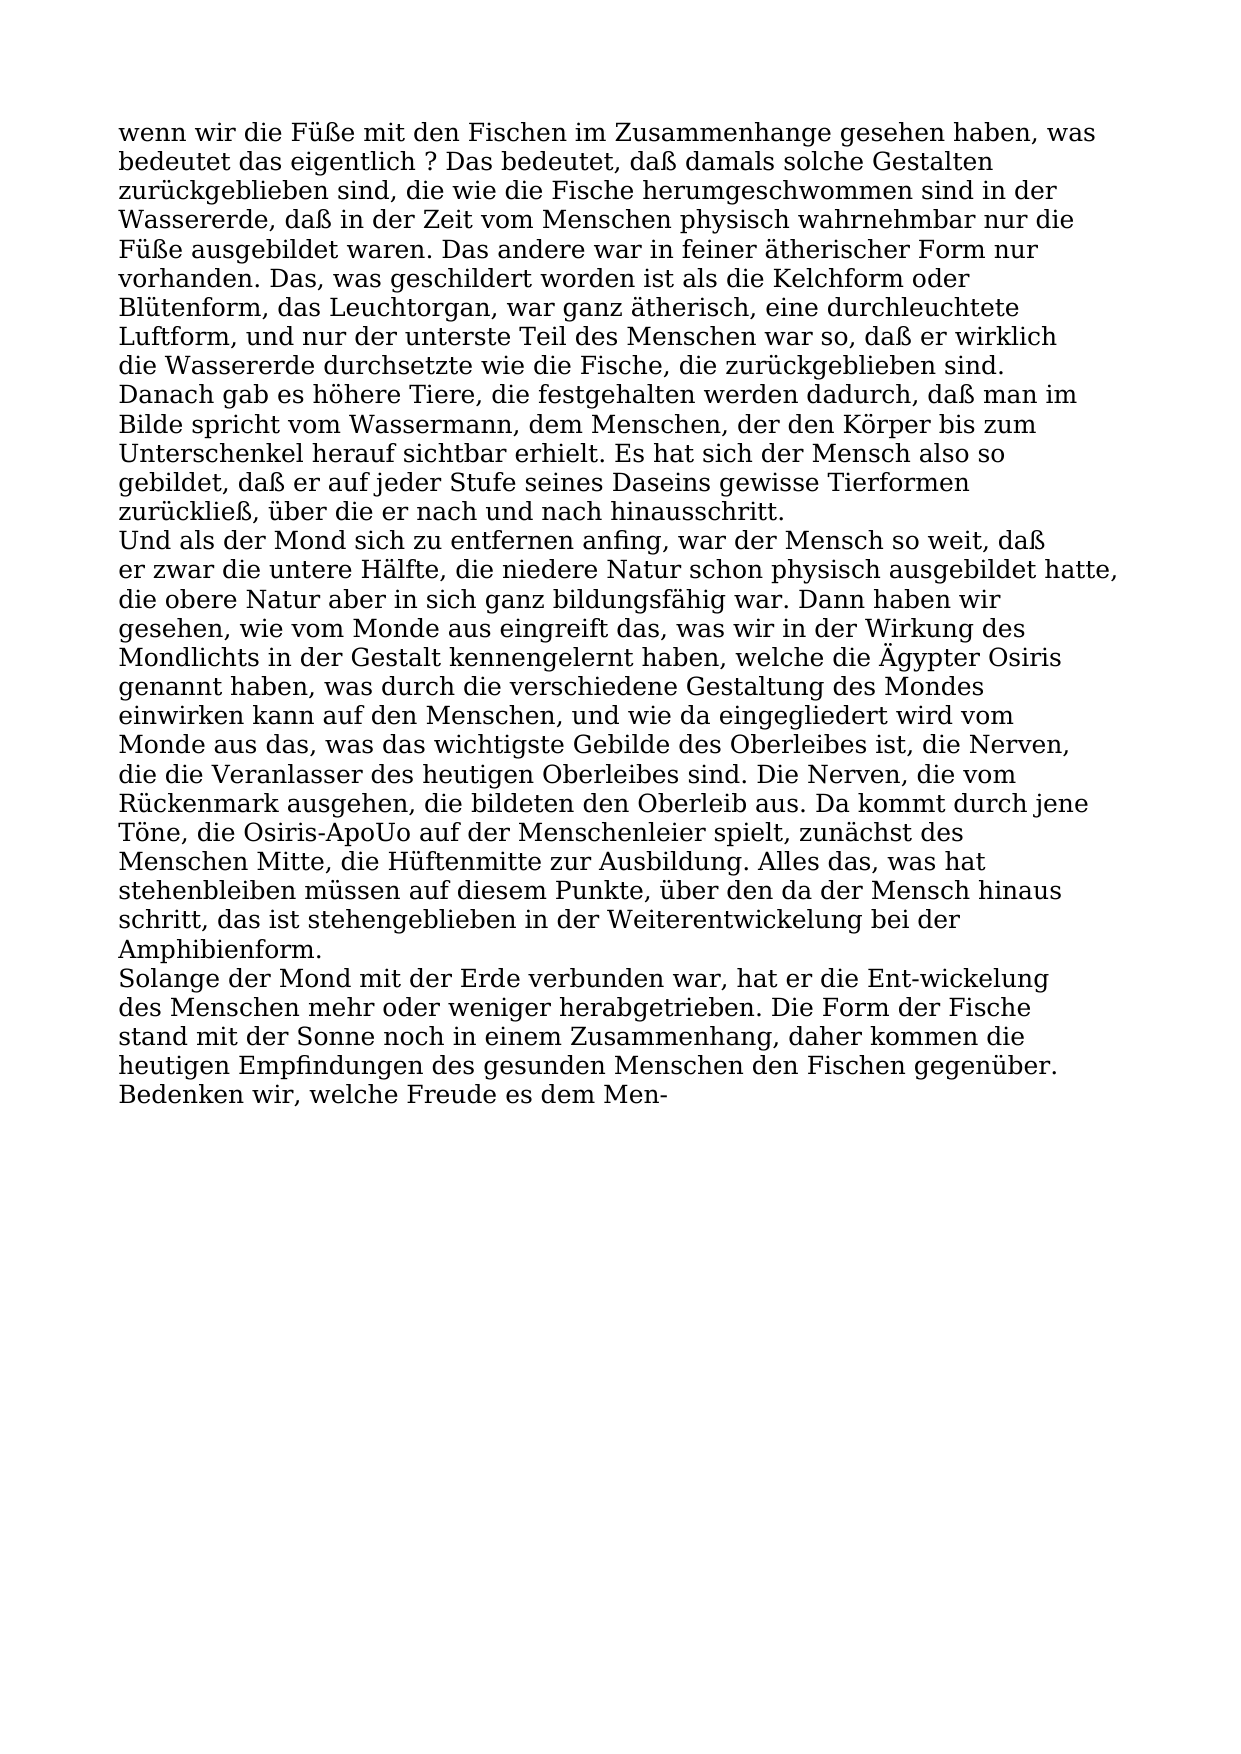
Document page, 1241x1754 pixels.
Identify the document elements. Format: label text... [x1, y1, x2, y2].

text Mondlichts in der Gestalt kennengelernt haben, welche die Ägypter Osiris [118, 643, 1122, 672]
text er zwar die untere Hälfte, die niedere Natur schon physisch ausgebildet hatte, [118, 556, 1122, 585]
text zurückgeblieben sind, die wie die Fische herumgeschwommen sind in der [118, 176, 1122, 206]
text Luftform, und nur der unterste Teil des Menschen war so, daß er wirklich [118, 322, 1122, 351]
text Danach gab es höhere Tiere, die festgehalten werden dadurch, daß man im [118, 381, 1122, 410]
text genannt haben, was durch die verschiedene Gestaltung des Mondes [118, 672, 1122, 701]
text vorhanden. Das, was geschildert worden ist als die Kelchform oder [118, 264, 1122, 293]
text die obere Natur aber in sich ganz bildungsfähig war. Dann haben wir [118, 585, 1122, 614]
text Amphibienform. [118, 935, 1122, 964]
text des Menschen mehr oder weniger herabgetrieben. Die Form der Fische [118, 993, 1122, 1022]
text bedeutet das eigentlich ? Das bedeutet, daß damals solche Gestalten [118, 147, 1122, 176]
text heutigen Empfindungen des gesunden Menschen den Fischen gegenüber. [118, 1051, 1122, 1081]
text gesehen, wie vom Monde aus eingreift das, was wir in der Wirkung des [118, 614, 1122, 643]
text die Wassererde durchsetzte wie die Fische, die zurückgeblieben sind. [118, 351, 1122, 381]
text die die Veranlasser des heutigen Oberleibes sind. Die Nerven, die vom [118, 760, 1122, 789]
text zurückließ, über die er nach und nach hinausschritt. [118, 497, 1122, 526]
text Wassererde, daß in der Zeit vom Menschen physisch wahrnehmbar nur die [118, 206, 1122, 235]
text Bilde spricht vom Wassermann, dem Menschen, der den Körper bis zum [118, 410, 1122, 439]
text Blütenform, das Leuchtorgan, war ganz ätherisch, eine durchleuchtete [118, 293, 1122, 322]
text Füße ausgebildet waren. Das andere war in feiner ätherischer Form nur [118, 235, 1122, 264]
text wenn wir die Füße mit den Fischen im Zusammenhange gesehen haben, was [118, 118, 1122, 147]
text stand mit der Sonne noch in einem Zusammenhang, daher kommen die [118, 1022, 1122, 1051]
text Unterschenkel herauf sichtbar erhielt. Es hat sich der Mensch also so [118, 439, 1122, 468]
text einwirken kann auf den Menschen, und wie da eingegliedert wird vom [118, 701, 1122, 731]
text Und als der Mond sich zu entfernen anfing, war der Mensch so weit, daß [118, 526, 1122, 556]
text schritt, das ist stehengeblieben in der Weiterentwickelung bei der [118, 906, 1122, 935]
text Bedenken wir, welche Freude es dem Men- [118, 1081, 1122, 1110]
text Menschen Mitte, die Hüftenmitte zur Ausbildung. Alles das, was hat [118, 847, 1122, 876]
text stehenbleiben müssen auf diesem Punkte, über den da der Mensch hinaus [118, 876, 1122, 906]
text gebildet, daß er auf jeder Stufe seines Daseins gewisse Tierformen [118, 468, 1122, 497]
text Monde aus das, was das wichtigste Gebilde des Oberleibes ist, die Nerven, [118, 731, 1122, 760]
text Töne, die Osiris-ApoUo auf der Menschenleier spielt, zunächst des [118, 818, 1122, 847]
text Solange der Mond mit der Erde verbunden war, hat er die Ent-wickelung [118, 964, 1122, 993]
text Rückenmark ausgehen, die bildeten den Oberleib aus. Da kommt durch jene [118, 789, 1122, 818]
